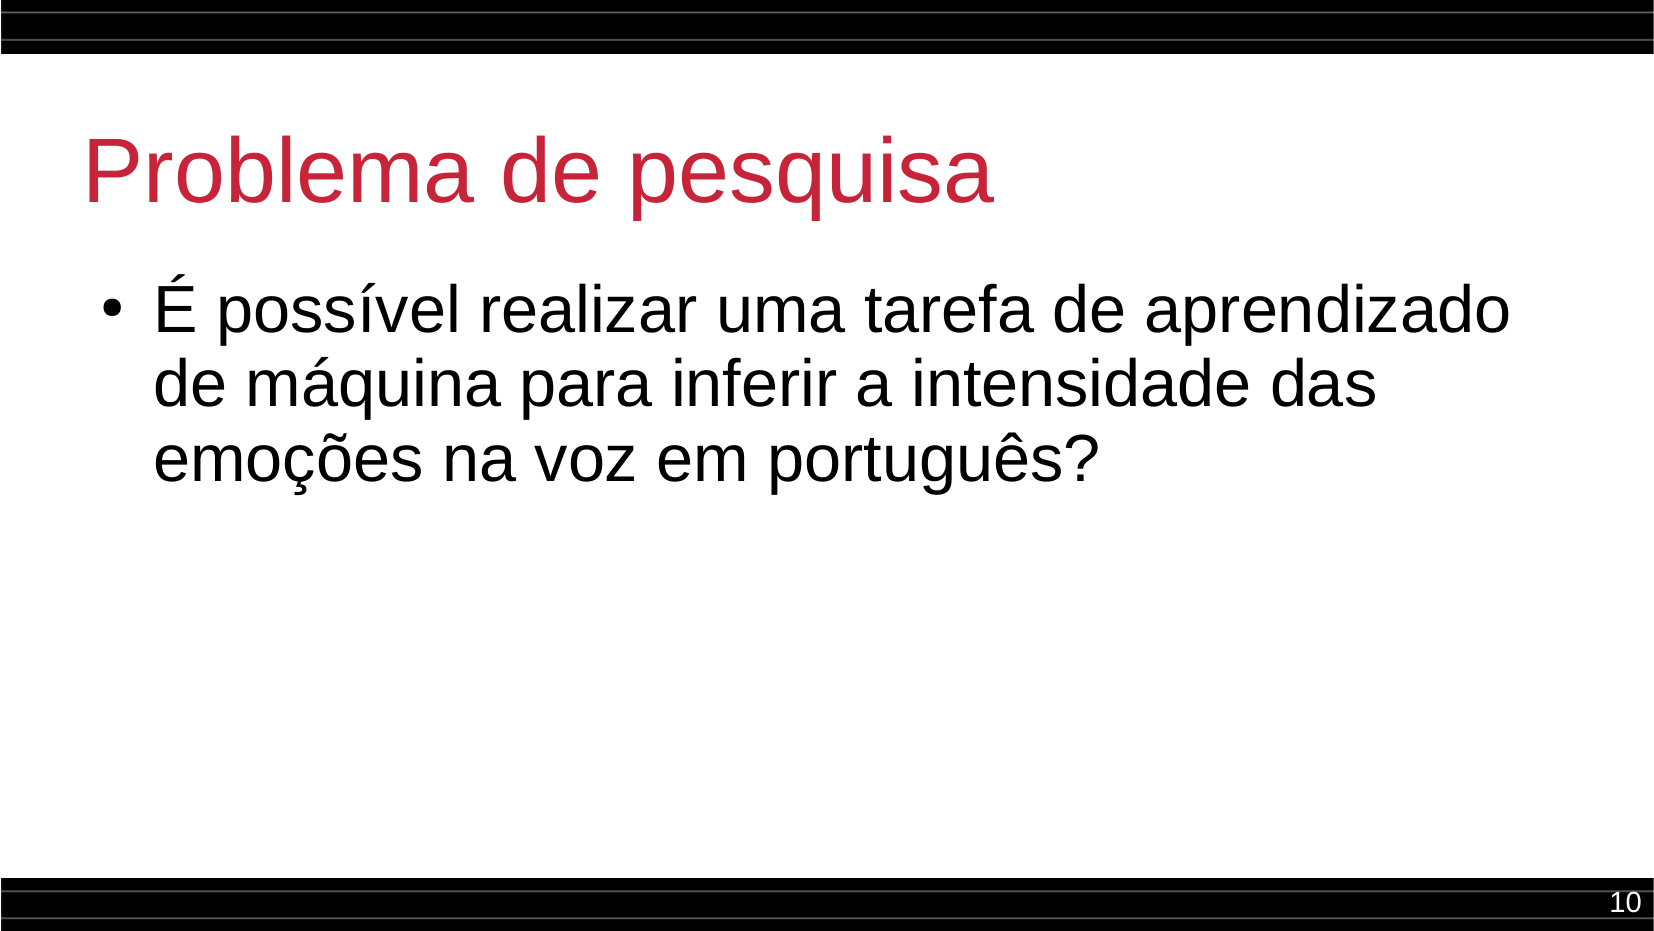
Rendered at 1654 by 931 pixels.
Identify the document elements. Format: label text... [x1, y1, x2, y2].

title Problema de pesquisa [82, 92, 1571, 249]
picture [1, 878, 1654, 931]
list É possível realizar uma tarefa de aprendizado de máquina para inferir a intensidade das emoções na voz em português? [82, 271, 1571, 851]
picture [1, 0, 1654, 54]
